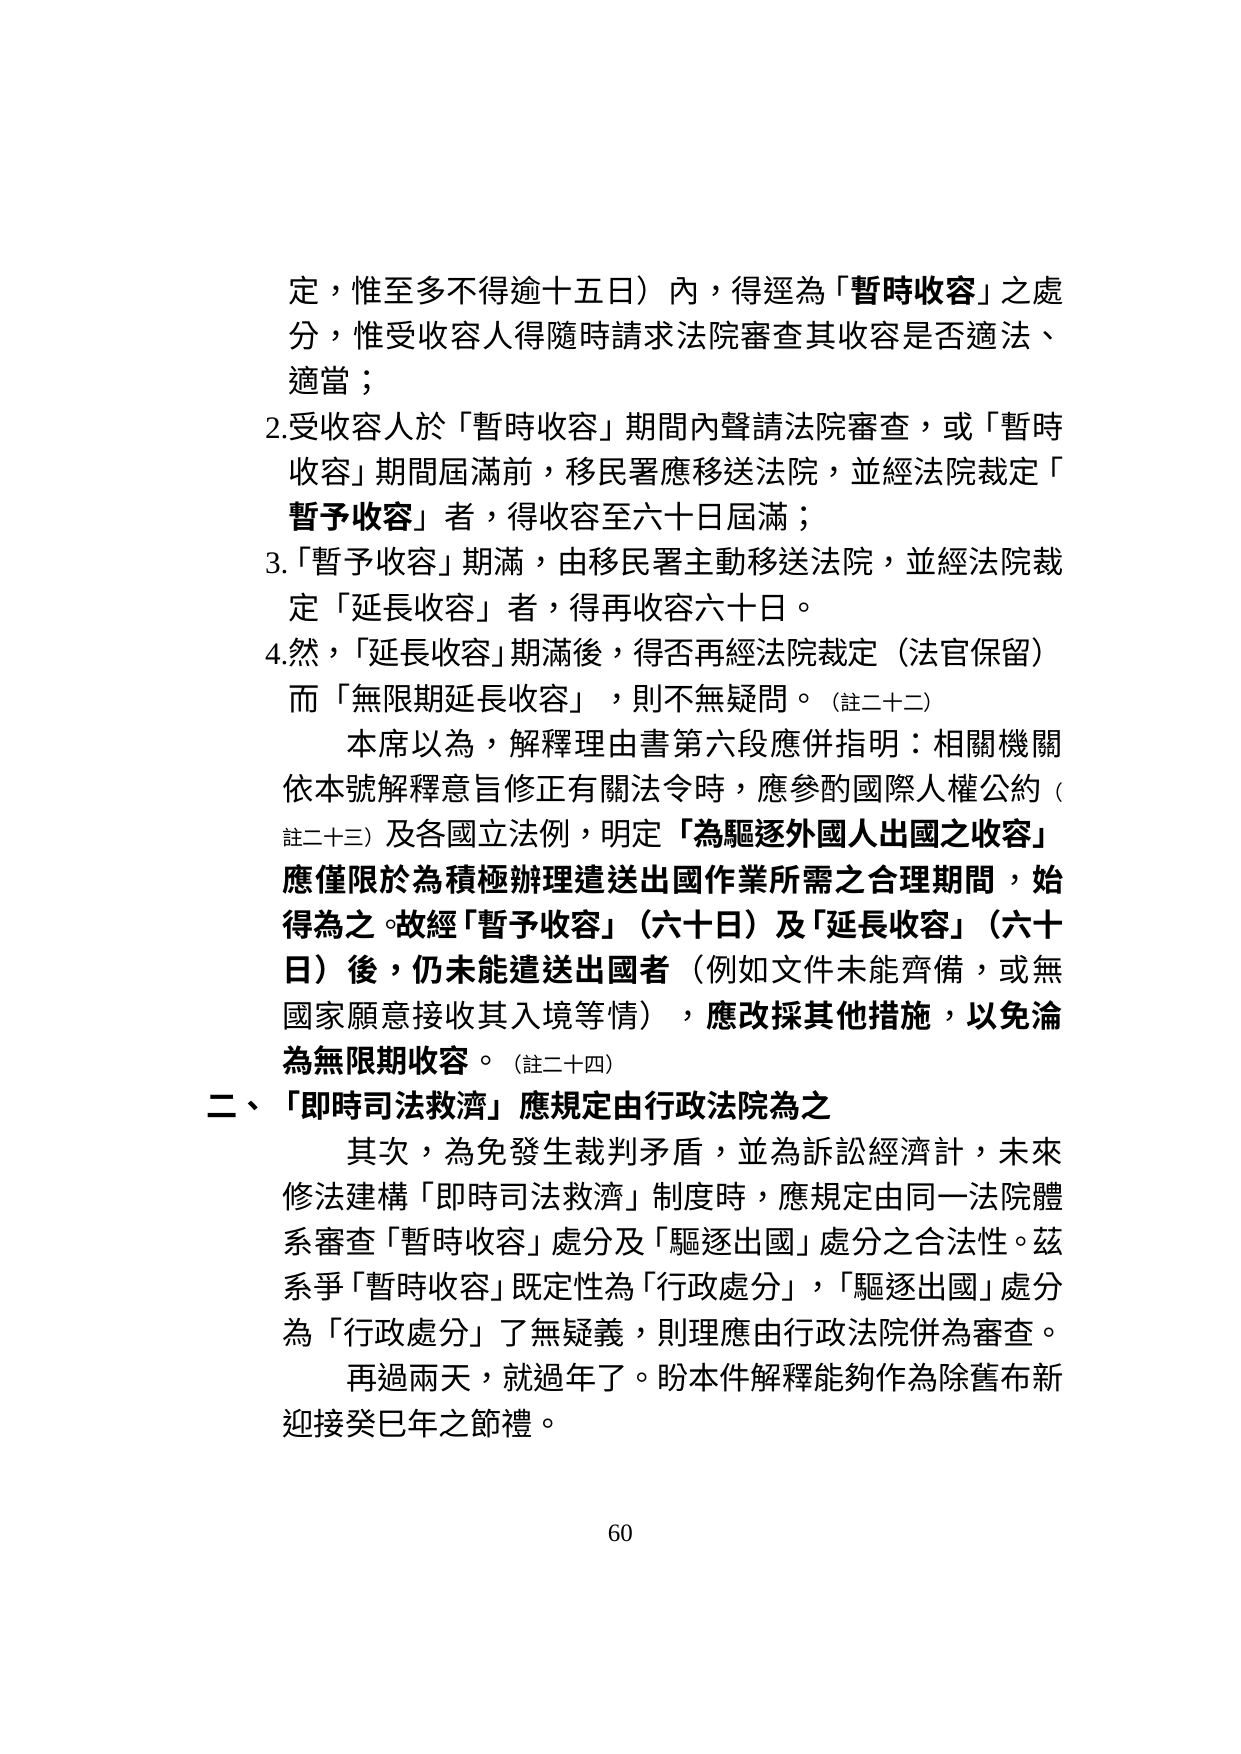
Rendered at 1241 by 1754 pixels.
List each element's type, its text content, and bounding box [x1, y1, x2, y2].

text 再過兩天，就過年了。盼本件解釋能夠作為除舊布新，迎接癸巳年之節禮。 [282, 1353, 1063, 1444]
text 2.受收容人於「暫時收容」期間內聲請法院審查，或「暫時收容」期間屆滿前，移民署應移送法院，並經法院裁定「暫予收容」者，得收容至六十日屆滿； [265, 402, 1063, 538]
text 4.然，「延長收容」期滿後，得否再經法院裁定（法官保留）而「無限期延長收容」，則不無疑問。（註二十二） [265, 628, 1063, 719]
text 3.「暫予收容」期滿，由移民署主動移送法院，並經法院裁定「延長收容」者，得再收容六十日。 [265, 538, 1063, 628]
text 本席以為，解釋理由書第六段應併指明：相關機關依本號解釋意旨修正有關法令時，應參酌國際人權公約（註二十三）及各國立法例，明定「為驅逐外國人出國之收容」應僅限於為積極辦理遣送出國作業所需之合理期間，始得為之。故經「暫予收容」（六十日）及「延長收容」（六十日）後，仍未能遣送出國者（例如文件未能齊備，或無國家願意接收其入境等情），應改採其他措施，以免淪為無限期收容。（註二十四） [282, 719, 1063, 1081]
text 二、「即時司法救濟」應規定由行政法院為之 [206, 1081, 1063, 1127]
text 定，惟至多不得逾十五日）內，得逕為「暫時收容」之處分，惟受收容人得隨時請求法院審查其收容是否適法、適當； [265, 266, 1063, 402]
text 其次，為免發生裁判矛盾，並為訴訟經濟計，未來修法建構「即時司法救濟」制度時，應規定由同一法院體系審查「暫時收容」處分及「驅逐出國」處分之合法性。茲系爭「暫時收容」既定性為「行政處分」，「驅逐出國」處分為「行政處分」了無疑義，則理應由行政法院併為審查。 [282, 1127, 1063, 1353]
